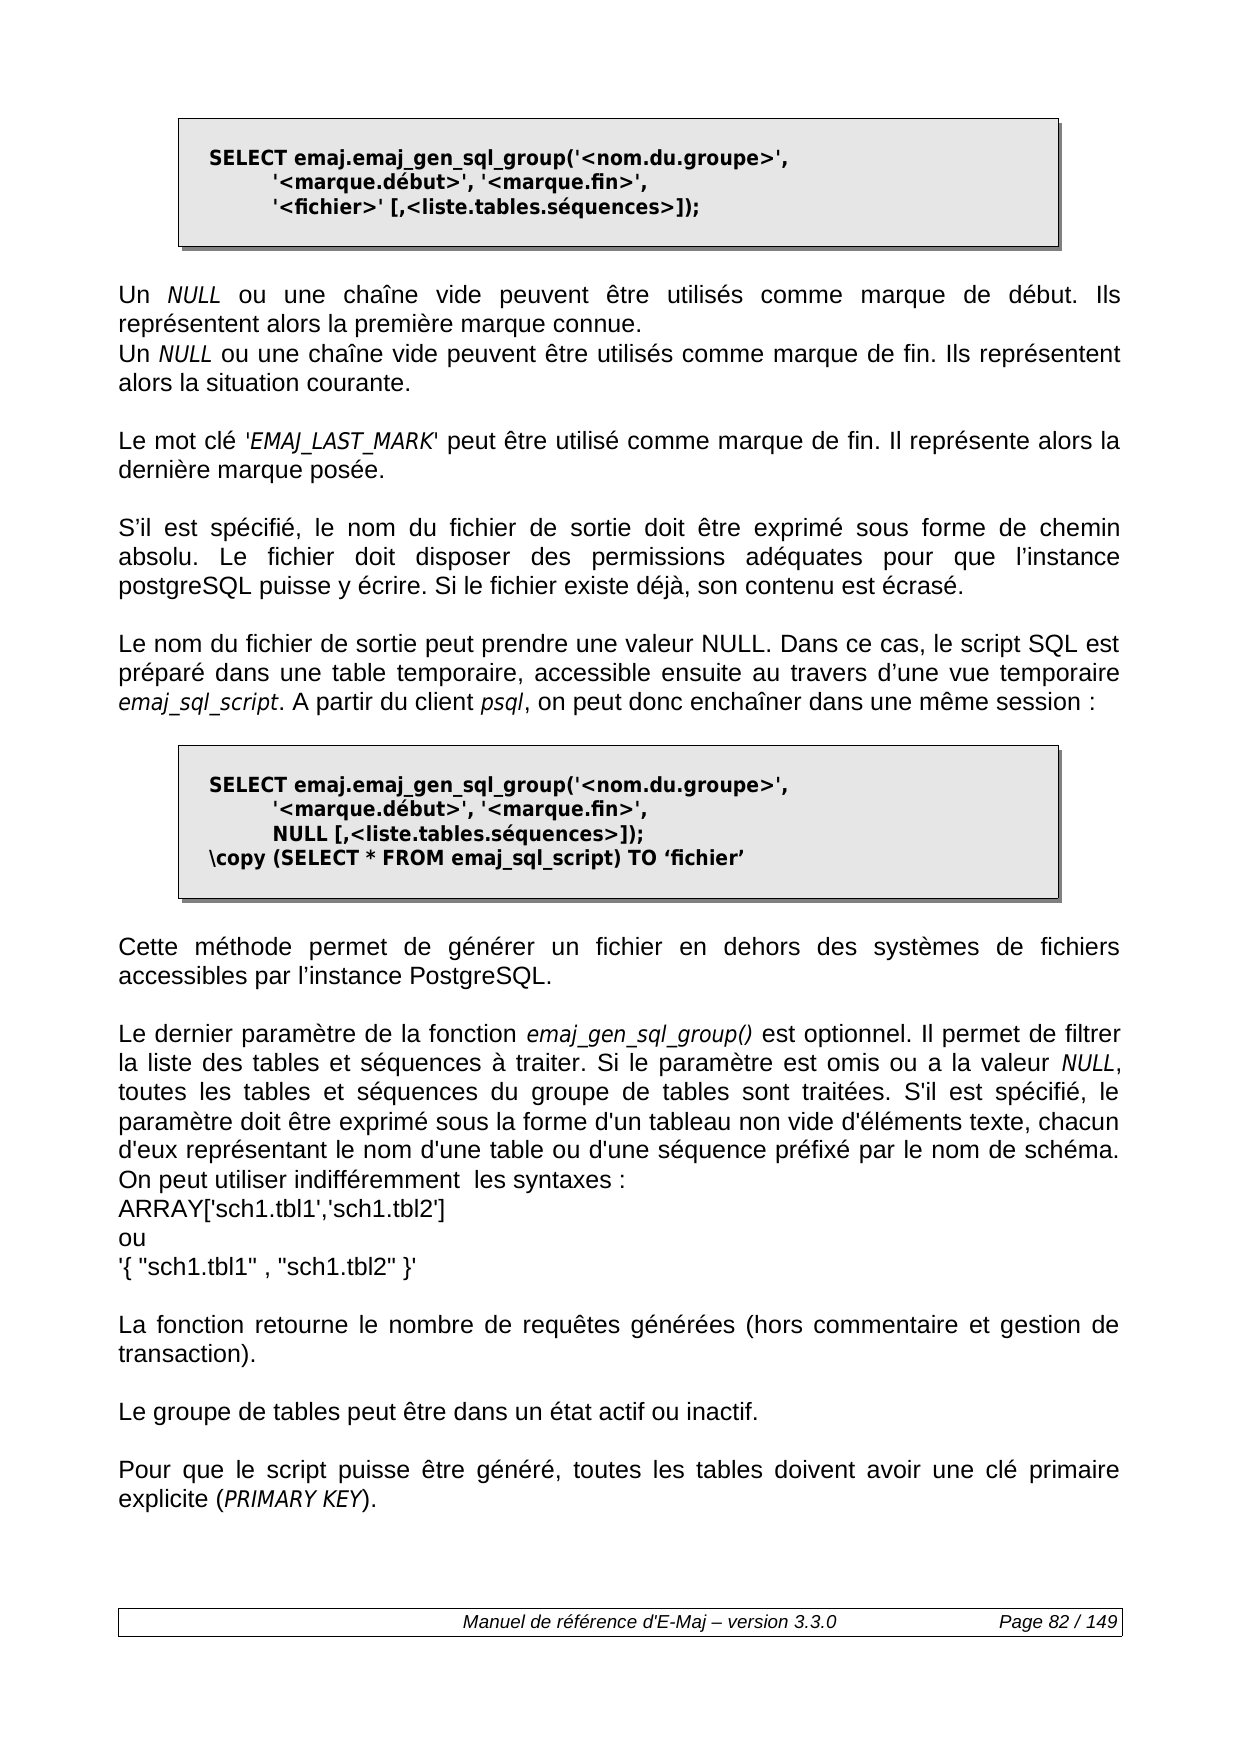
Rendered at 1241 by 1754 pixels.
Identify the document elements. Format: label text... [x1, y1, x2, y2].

text Un NULL ou une chaîne vide peuvent être utilisés comme marque de début. Ils représentent alors la première marque connue. [118, 280, 1122, 338]
text Le dernier paramètre de la fonction emaj_gen_sql_group() est optionnel. Il permet de filtrer la liste des tables et séquences à traiter. Si le paramètre est omis ou a la valeur NULL, toutes les tables et séquences du groupe de tables sont traitées. S'il est spécifié, le paramètre doit être exprimé sous la forme d'un tableau non vide d'éléments texte, chacun d'eux représentant le nom d'une table ou d'une séquence préfixé par le nom de schéma. On peut utiliser indifféremment les syntaxes : [118, 1019, 1122, 1193]
text Un NULL ou une chaîne vide peuvent être utilisés comme marque de fin. Ils représentent alors la situation courante. [118, 338, 1122, 397]
text SELECT emaj.emaj_gen_sql_group('<nom.du.groupe>', '<marque.début>', '<marque.fin>', '<fichier>' [,<liste.tables.séquences>]); [179, 143, 1058, 216]
text Cette méthode permet de générer un fichier en dehors des systèmes de fichiers accessibles par l’instance PostgreSQL. [118, 932, 1122, 990]
text S’il est spécifié, le nom du fichier de sortie doit être exprimé sous forme de chemin absolu. Le fichier doit disposer des permissions adéquates pour que l’instance postgreSQL puisse y écrire. Si le fichier existe déjà, son contenu est écrasé. [118, 513, 1122, 600]
text '{ "sch1.tbl1" , "sch1.tbl2" }' [118, 1252, 1122, 1281]
text La fonction retourne le nombre de requêtes générées (hors commentaire et gestion de transaction). [118, 1310, 1122, 1368]
text ou [118, 1223, 1122, 1252]
text ARRAY['sch1.tbl1','sch1.tbl2'] [118, 1193, 1122, 1223]
text SELECT emaj.emaj_gen_sql_group('<nom.du.groupe>', '<marque.début>', '<marque.fin>', NULL [,<liste.tables.séquences>]); [179, 770, 1058, 843]
text Le groupe de tables peut être dans un état actif ou inactif. [118, 1397, 1122, 1426]
text Pour que le script puisse être généré, toutes les tables doivent avoir une clé primaire explicite (PRIMARY KEY). [118, 1455, 1122, 1513]
text Le nom du fichier de sortie peut prendre une valeur NULL. Dans ce cas, le script SQL est préparé dans une table temporaire, accessible ensuite au travers d’une vue temporaire emaj_sql_script. A partir du client psql, on peut donc enchaîner dans une même session : [118, 629, 1122, 716]
text \copy (SELECT * FROM emaj_sql_script) TO ‘fichier’ [179, 843, 1058, 868]
text Le mot clé 'EMAJ_LAST_MARK' peut être utilisé comme marque de fin. Il représente alors la dernière marque posée. [118, 426, 1122, 484]
